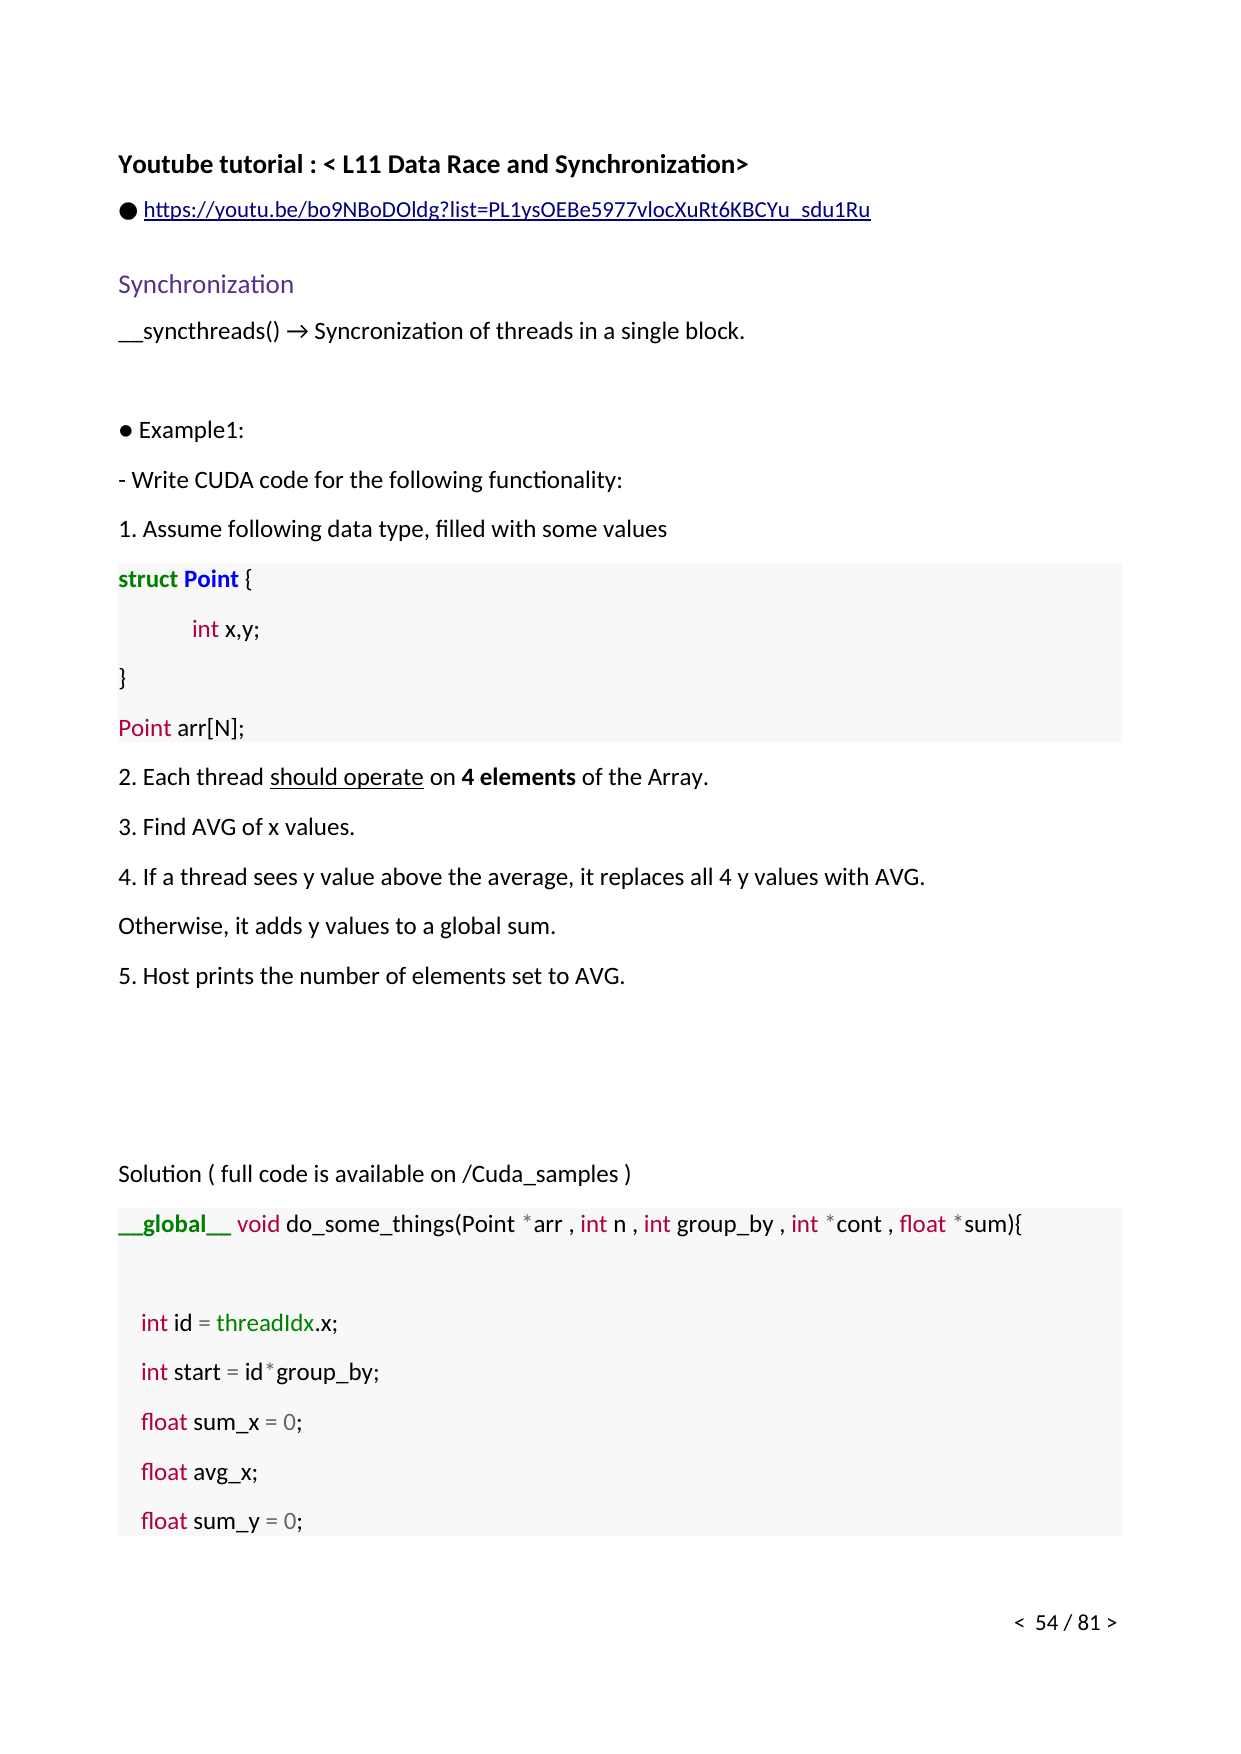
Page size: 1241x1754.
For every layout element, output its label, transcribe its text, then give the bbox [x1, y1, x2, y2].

text float avg_x; [118, 1456, 1122, 1486]
text - Write CUDA code for the following functionality: [118, 464, 1122, 494]
text float sum_y = 0; [118, 1505, 1122, 1536]
text __global__ void do_some_things(Point *arr , int n , int group_by , int *cont , float *sum){ [118, 1208, 1122, 1238]
text Solution ( full code is available on /Cuda_samples ) [118, 1158, 1122, 1189]
text __syncthreads() → Syncronization of threads in a single block. [118, 316, 1122, 346]
text } [118, 662, 1122, 693]
text ● https://youtu.be/bo9NBoDOldg?list=PL1ysOEBe5977vlocXuRt6KBCYu_sdu1Ru [118, 195, 1122, 223]
text struct Point { [118, 563, 1122, 594]
text int x,y; [118, 613, 1122, 643]
text Otherwise, it adds y values to a global sum. [118, 910, 1122, 941]
text 3. Find AVG of x values. [118, 811, 1122, 842]
text int id = threadIdx.x; [118, 1307, 1122, 1337]
text float sum_x = 0; [118, 1406, 1122, 1437]
text 5. Host prints the number of elements set to AVG. [118, 960, 1122, 990]
text int start = id*group_by; [118, 1356, 1122, 1387]
text 1. Assume following data type, filled with some values [118, 513, 1122, 544]
text Point arr[N]; [118, 712, 1122, 742]
text 2. Each thread should operate on 4 elements of the Array. [118, 761, 1122, 792]
text 4. If a thread sees y value above the average, it replaces all 4 y values with AVG. [118, 861, 1122, 891]
subtitle Youtube tutorial : < L11 Data Race and Synchronization> [118, 148, 1122, 181]
text ● Example1: [118, 415, 1122, 445]
subtitle Synchronization [118, 268, 1122, 301]
